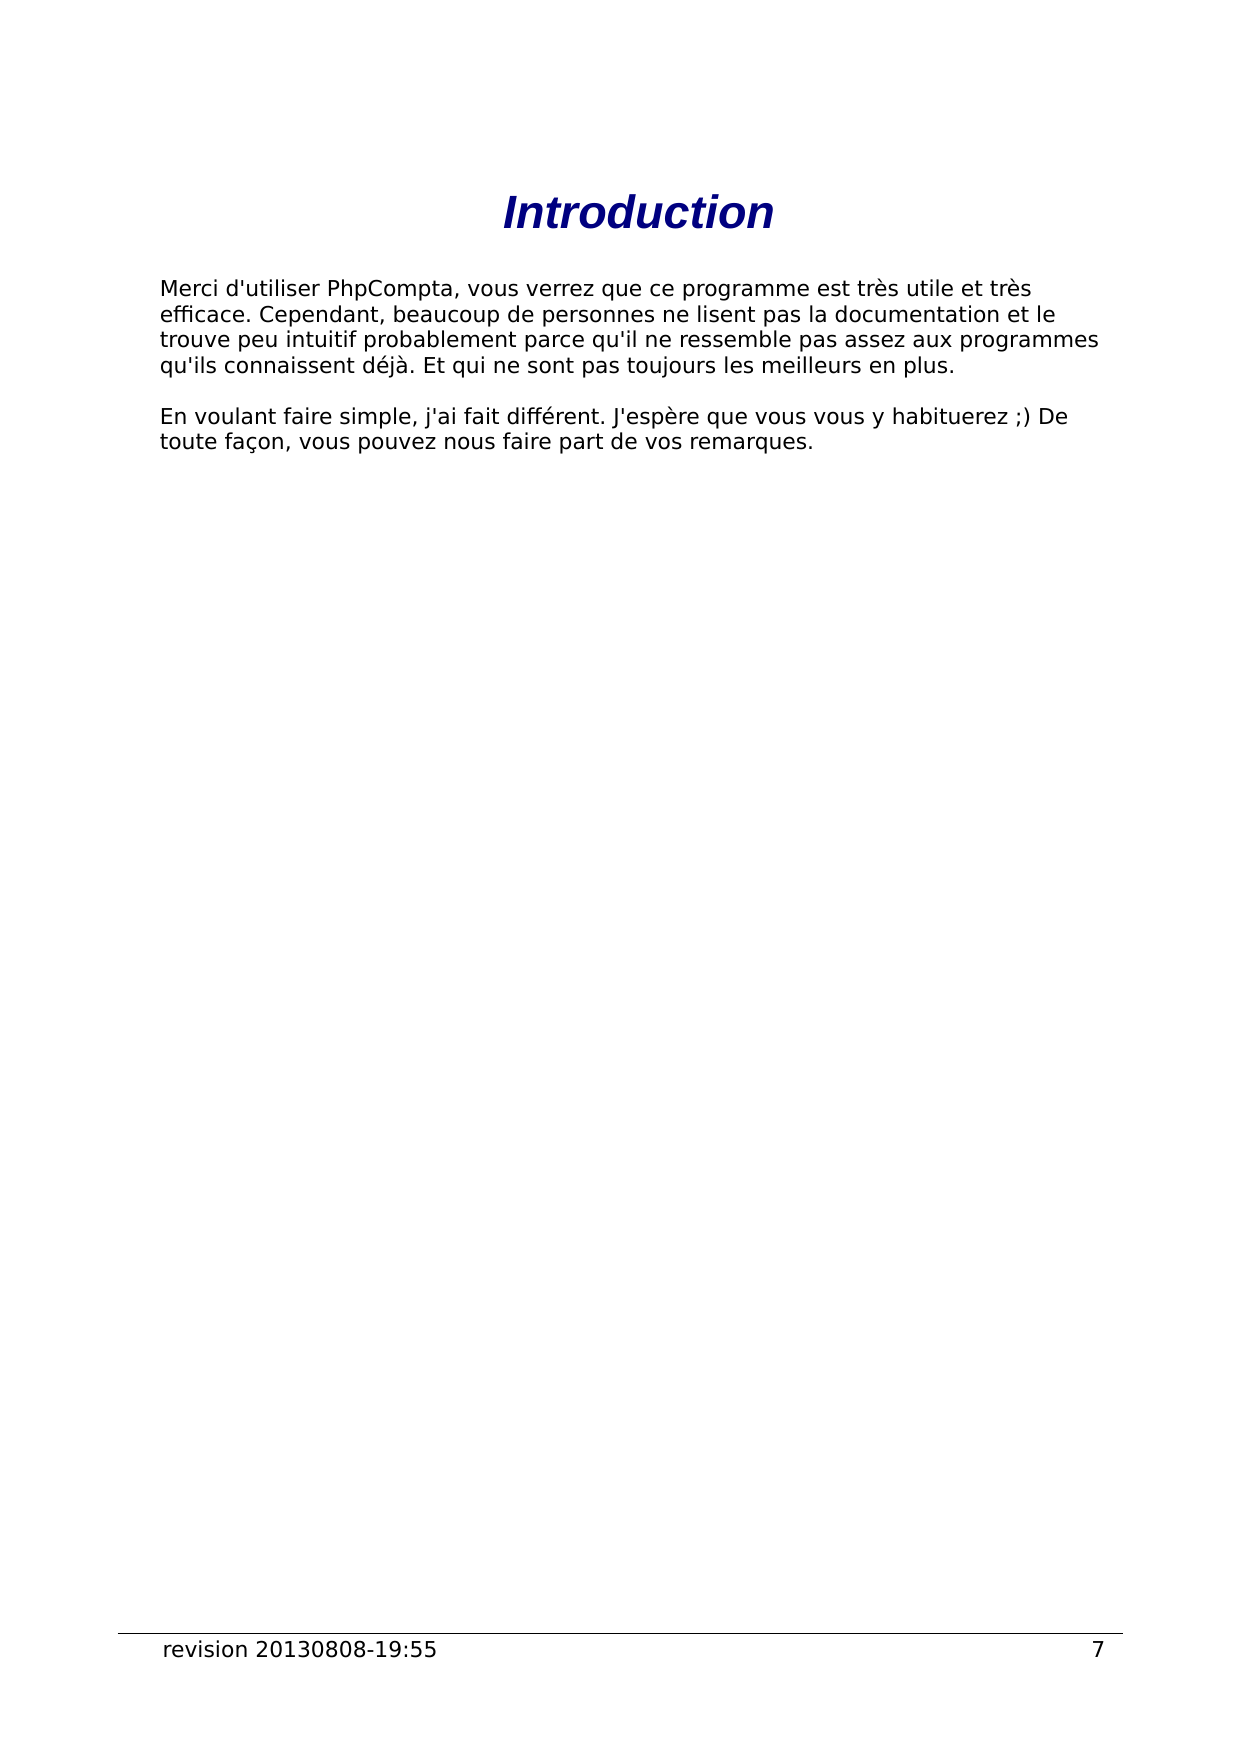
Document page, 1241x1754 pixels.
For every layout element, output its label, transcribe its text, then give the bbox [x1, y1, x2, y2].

text En voulant faire simple, j'ai fait différent. J'espère que vous vous y habituerez ;) De toute façon, vous pouvez nous faire part de vos remarques. [159, 404, 1123, 455]
subtitle Introduction [159, 184, 1123, 238]
text Merci d'utiliser PhpCompta, vous verrez que ce programme est très utile et très efficace. Cependant, beaucoup de personnes ne lisent pas la documentation et le trouve peu intuitif probablement parce qu'il ne ressemble pas assez aux programmes qu'ils connaissent déjà. Et qui ne sont pas toujours les meilleurs en plus. [159, 276, 1123, 378]
